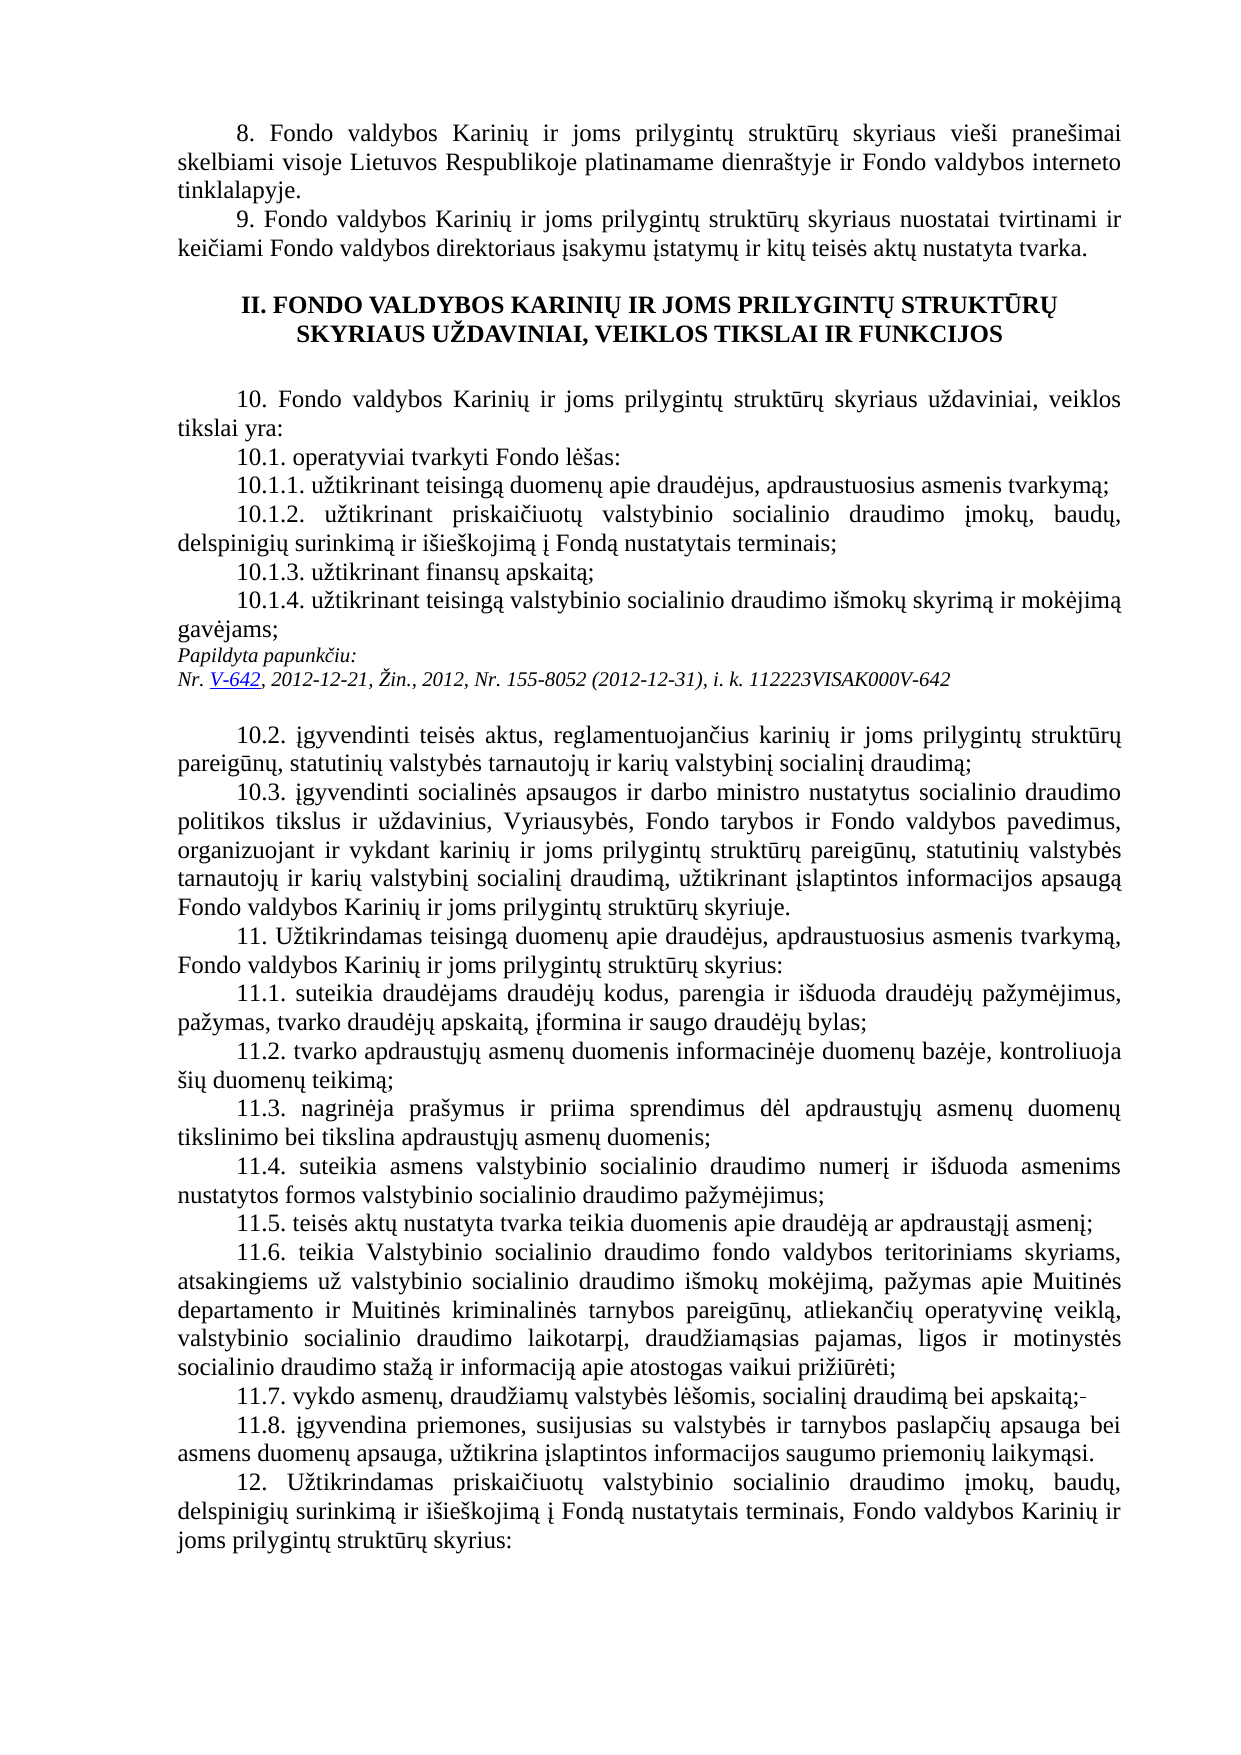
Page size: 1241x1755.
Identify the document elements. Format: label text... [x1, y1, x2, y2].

text 10.3. įgyvendinti socialinės apsaugos ir darbo ministro nustatytus socialinio draudimo politikos tikslus ir uždavinius, Vyriausybės, Fondo tarybos ir Fondo valdybos pavedimus, organizuojant ir vykdant karinių ir joms prilygintų struktūrų pareigūnų, statutinių valstybės tarnautojų ir karių valstybinį socialinį draudimą, užtikrinant įslaptintos informacijos apsaugą Fondo valdybos Karinių ir joms prilygintų struktūrų skyriuje. [177, 777, 1122, 921]
text 11.5. teisės aktų nustatyta tvarka teikia duomenis apie draudėją ar apdraustąjį asmenį; [177, 1208, 1122, 1237]
text 10.2. įgyvendinti teisės aktus, reglamentuojančius karinių ir joms prilygintų struktūrų pareigūnų, statutinių valstybės tarnautojų ir karių valstybinį socialinį draudimą; [177, 720, 1122, 777]
text 11. Užtikrindamas teisingą duomenų apie draudėjus, apdraustuosius asmenis tvarkymą, Fondo valdybos Karinių ir joms prilygintų struktūrų skyrius: [177, 921, 1122, 978]
text 11.1. suteikia draudėjams draudėjų kodus, parengia ir išduoda draudėjų pažymėjimus, pažymas, tvarko draudėjų apskaitą, įformina ir saugo draudėjų bylas; [177, 978, 1122, 1036]
text 10. Fondo valdybos Karinių ir joms prilygintų struktūrų skyriaus uždaviniai, veiklos tikslai yra: [177, 384, 1122, 442]
text Nr. V-642, 2012-12-21, Žin., 2012, Nr. 155-8052 (2012-12-31), i. k. 112223VISAK000V-642 [177, 667, 1122, 691]
text 11.6. teikia Valstybinio socialinio draudimo fondo valdybos teritoriniams skyriams, atsakingiems už valstybinio socialinio draudimo išmokų mokėjimą, pažymas apie Muitinės departamento ir Muitinės kriminalinės tarnybos pareigūnų, atliekančių operatyvinę veiklą, valstybinio socialinio draudimo laikotarpį, draudžiamąsias pajamas, ligos ir motinystės socialinio draudimo stažą ir informaciją apie atostogas vaikui prižiūrėti; [177, 1237, 1122, 1381]
text 10.1.3. užtikrinant finansų apskaitą; [177, 557, 1122, 585]
text 11.3. nagrinėja prašymus ir priima sprendimus dėl apdraustųjų asmenų duomenų tikslinimo bei tikslina apdraustųjų asmenų duomenis; [177, 1093, 1122, 1151]
text 11.8. įgyvendina priemones, susijusias su valstybės ir tarnybos paslapčių apsauga bei asmens duomenų apsauga, užtikrina įslaptintos informacijos saugumo priemonių laikymąsi. [177, 1410, 1122, 1467]
text 10.1.4. užtikrinant teisingą valstybinio socialinio draudimo išmokų skyrimą ir mokėjimą gavėjams; [177, 585, 1122, 643]
text 12. Užtikrindamas priskaičiuotų valstybinio socialinio draudimo įmokų, baudų, delspinigių surinkimą ir išieškojimą į Fondą nustatytais terminais, Fondo valdybos Karinių ir joms prilygintų struktūrų skyrius: [177, 1467, 1122, 1553]
text 11.2. tvarko apdraustųjų asmenų duomenis informacinėje duomenų bazėje, kontroliuoja šių duomenų teikimą; [177, 1036, 1122, 1093]
text Papildyta papunkčiu: [177, 643, 1122, 667]
text 11.7. vykdo asmenų, draudžiamų valstybės lėšomis, socialinį draudimą bei apskaitą; [177, 1381, 1122, 1410]
text 10.1. operatyviai tvarkyti Fondo lėšas: [177, 442, 1122, 470]
text II. FONDO VALDYBOS KARINIŲ IR JOMS PRILYGINTŲ STRUKTŪRŲ SKYRIAUS UŽDAVINIAI, VEIKLOS TIKSLAI IR FUNKCIJOS [177, 291, 1122, 348]
text 11.4. suteikia asmens valstybinio socialinio draudimo numerį ir išduoda asmenims nustatytos formos valstybinio socialinio draudimo pažymėjimus; [177, 1151, 1122, 1208]
text 10.1.1. užtikrinant teisingą duomenų apie draudėjus, apdraustuosius asmenis tvarkymą; [177, 470, 1122, 499]
text 10.1.2. užtikrinant priskaičiuotų valstybinio socialinio draudimo įmokų, baudų, delspinigių surinkimą ir išieškojimą į Fondą nustatytais terminais; [177, 499, 1122, 557]
text 8. Fondo valdybos Karinių ir joms prilygintų struktūrų skyriaus vieši pranešimai skelbiami visoje Lietuvos Respublikoje platinamame dienraštyje ir Fondo valdybos interneto tinklalapyje. [177, 118, 1122, 204]
text 9. Fondo valdybos Karinių ir joms prilygintų struktūrų skyriaus nuostatai tvirtinami ir keičiami Fondo valdybos direktoriaus įsakymu įstatymų ir kitų teisės aktų nustatyta tvarka. [177, 204, 1122, 262]
